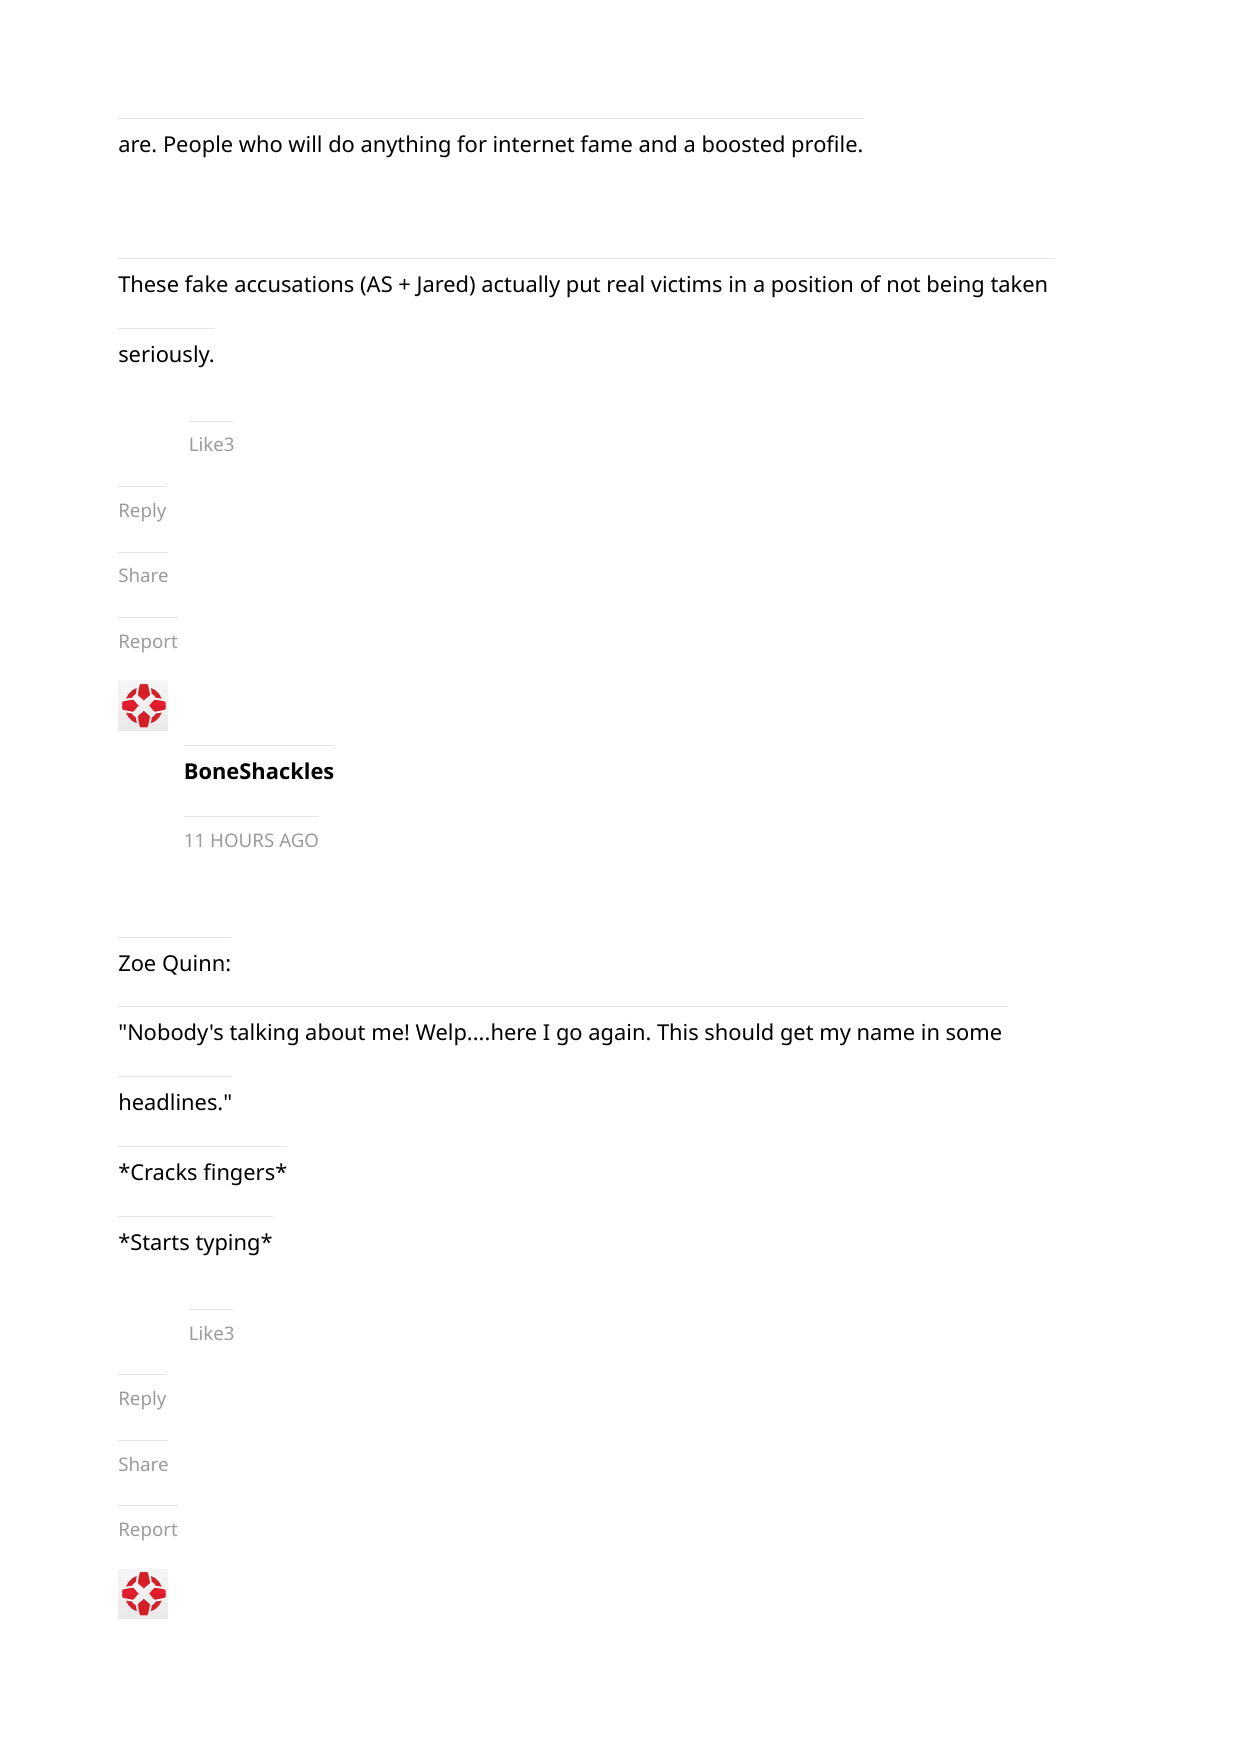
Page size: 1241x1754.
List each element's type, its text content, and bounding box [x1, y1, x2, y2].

text Reply [118, 1374, 1122, 1411]
text BoneShackles [184, 744, 1114, 785]
text Report [118, 617, 1122, 653]
text Share [118, 552, 1122, 588]
text Share [118, 1440, 1122, 1476]
text Zoe Quinn: "Nobody's talking about me! Welp....here I go again. This should get my name in some headlines." *Cracks fingers* *Starts typing* [118, 937, 1122, 1257]
picture [118, 1569, 169, 1619]
picture [118, 680, 169, 731]
text Report [118, 1505, 1122, 1542]
text 11 HOURS AGO [184, 816, 1117, 853]
text Like3 [188, 1309, 1122, 1346]
text are. People who will do anything for internet fame and a boosted profile. These fake accusations (AS + Jared) actually put real victims in a position of not being taken seriously. [118, 118, 1122, 368]
text Reply [118, 486, 1122, 523]
text Like3 [188, 421, 1122, 457]
